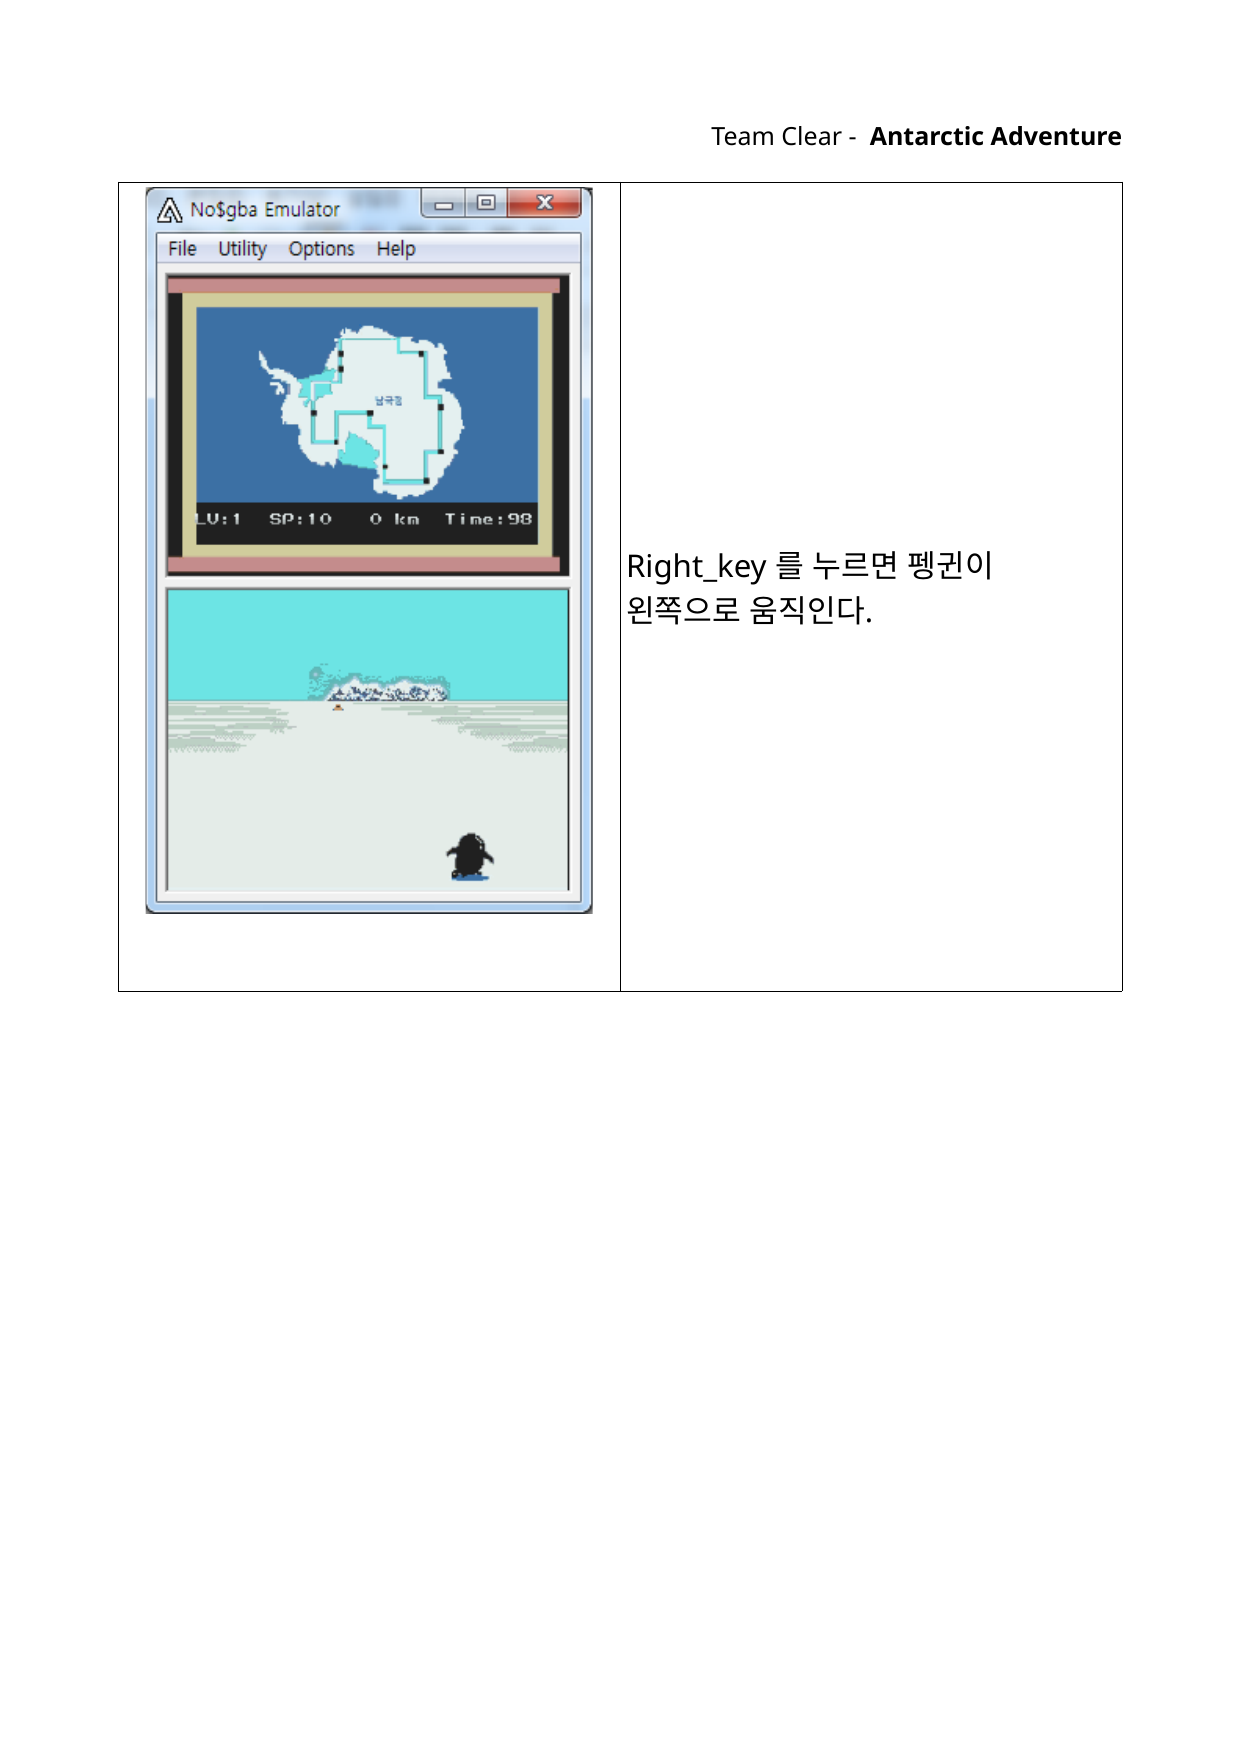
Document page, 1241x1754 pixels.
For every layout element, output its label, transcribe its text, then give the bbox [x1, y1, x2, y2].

table_cell [119, 188, 620, 991]
picture [145, 187, 593, 914]
table_cell Right_key 를 누르면 펭귄이 왼쪽으로 움직인다. [621, 183, 1122, 991]
table_cell [119, 183, 620, 187]
